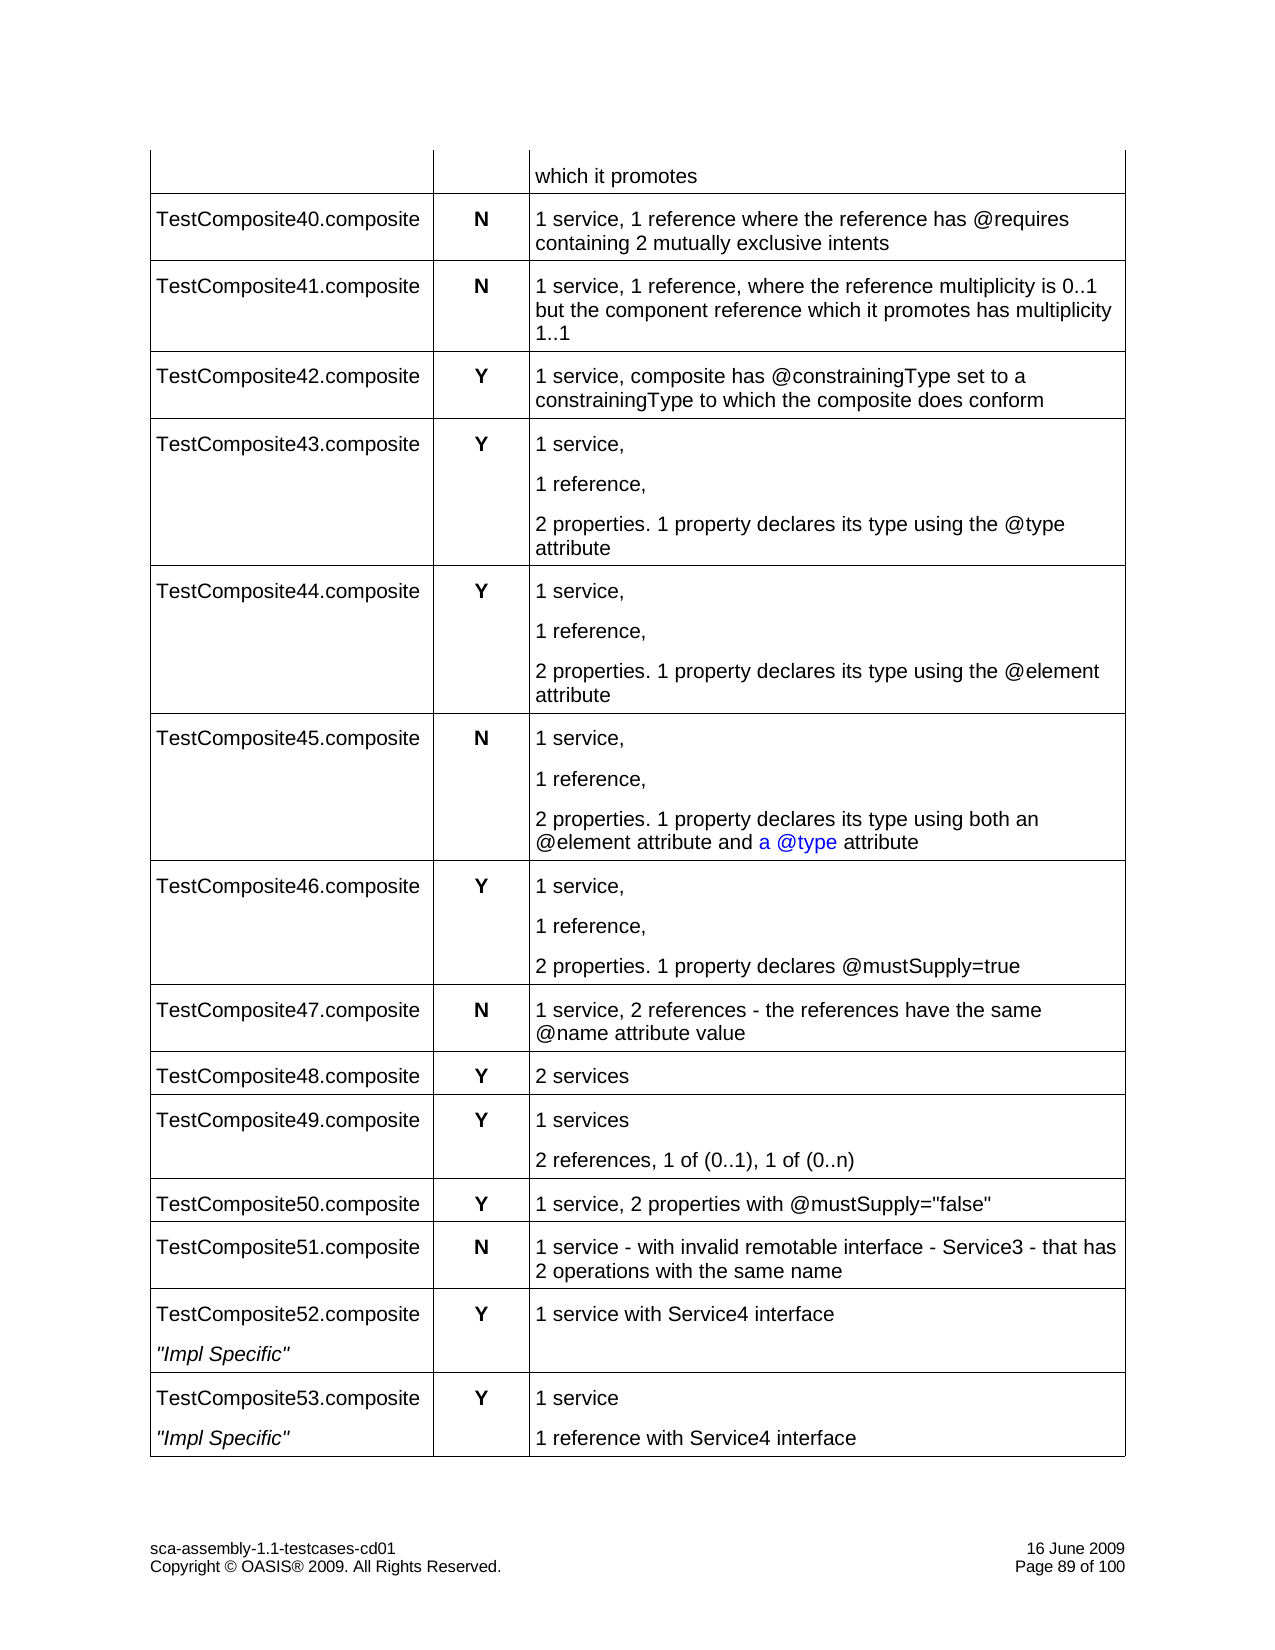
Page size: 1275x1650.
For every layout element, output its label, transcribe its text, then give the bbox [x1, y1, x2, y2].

table_cell 1 service, 1 reference, where the reference multiplicity is 0..1 but the component reference which it promotes has multiplicity 1..1 [530, 261, 1125, 351]
table_cell 1 service, 2 properties with @mustSupply="false" [530, 1179, 1125, 1221]
table_cell TestComposite48.composite [151, 1052, 433, 1094]
table_cell 1 service - with invalid remotable interface - Service3 - that has 2 operations with the same name [530, 1222, 1125, 1288]
table_cell 1 service with Service4 interface [530, 1289, 1125, 1372]
table_cell 1 service, 1 reference, 2 properties. 1 property declares its type using the @element attribute [530, 566, 1125, 713]
table_cell Y [434, 1052, 529, 1094]
table_cell 1 service, composite has @constrainingType set to a constrainingType to which the composite does conform [530, 352, 1125, 418]
table_cell N [434, 1222, 529, 1288]
table_cell 1 service, 2 references - the references have the same @name attribute value [530, 985, 1125, 1051]
table_cell TestComposite47.composite [151, 985, 433, 1051]
table_cell TestComposite44.composite [151, 566, 433, 713]
table_cell Y [434, 861, 529, 984]
table_cell 1 service, 1 reference, 2 properties. 1 property declares its type using both an @element attribute and a @type attribute [530, 714, 1125, 860]
table_cell 1 services 2 references, 1 of (0..1), 1 of (0..n) [530, 1095, 1125, 1178]
table_cell TestComposite46.composite [151, 861, 433, 984]
table_cell N [434, 194, 529, 260]
table_cell 1 service, 1 reference, 2 properties. 1 property declares @mustSupply=true [530, 861, 1125, 984]
table_cell TestComposite43.composite [151, 419, 433, 565]
table_cell N [434, 714, 529, 860]
table_cell Y [434, 566, 529, 713]
table_cell TestComposite51.composite [151, 1222, 433, 1288]
table_cell Y [434, 1289, 529, 1372]
table_cell TestComposite49.composite [151, 1095, 433, 1178]
table_cell 2 services [530, 1052, 1125, 1094]
table_cell N [434, 261, 529, 351]
table_cell [434, 150, 529, 193]
table_cell Y [434, 352, 529, 418]
table_cell Y [434, 1373, 529, 1456]
table_cell 1 service 1 reference with Service4 interface [530, 1373, 1125, 1456]
table_cell 1 service, 1 reference where the reference has @requires containing 2 mutually exclusive intents [530, 194, 1125, 260]
table_cell 1 service, 1 reference, 2 properties. 1 property declares its type using the @type attribute [530, 419, 1125, 565]
table_cell Y [434, 419, 529, 565]
table_cell TestComposite50.composite [151, 1179, 433, 1221]
table_cell which it promotes [530, 150, 1125, 193]
table_cell N [434, 985, 529, 1051]
table_cell TestComposite42.composite [151, 352, 433, 418]
table_cell Y [434, 1095, 529, 1178]
table_cell TestComposite41.composite [151, 261, 433, 351]
table_cell TestComposite45.composite [151, 714, 433, 860]
table_cell [151, 150, 433, 193]
table_cell Y [434, 1179, 529, 1221]
table_cell TestComposite52.composite "Impl Specific" [151, 1289, 433, 1372]
table_cell TestComposite53.composite "Impl Specific" [151, 1373, 433, 1456]
table_cell TestComposite40.composite [151, 194, 433, 260]
